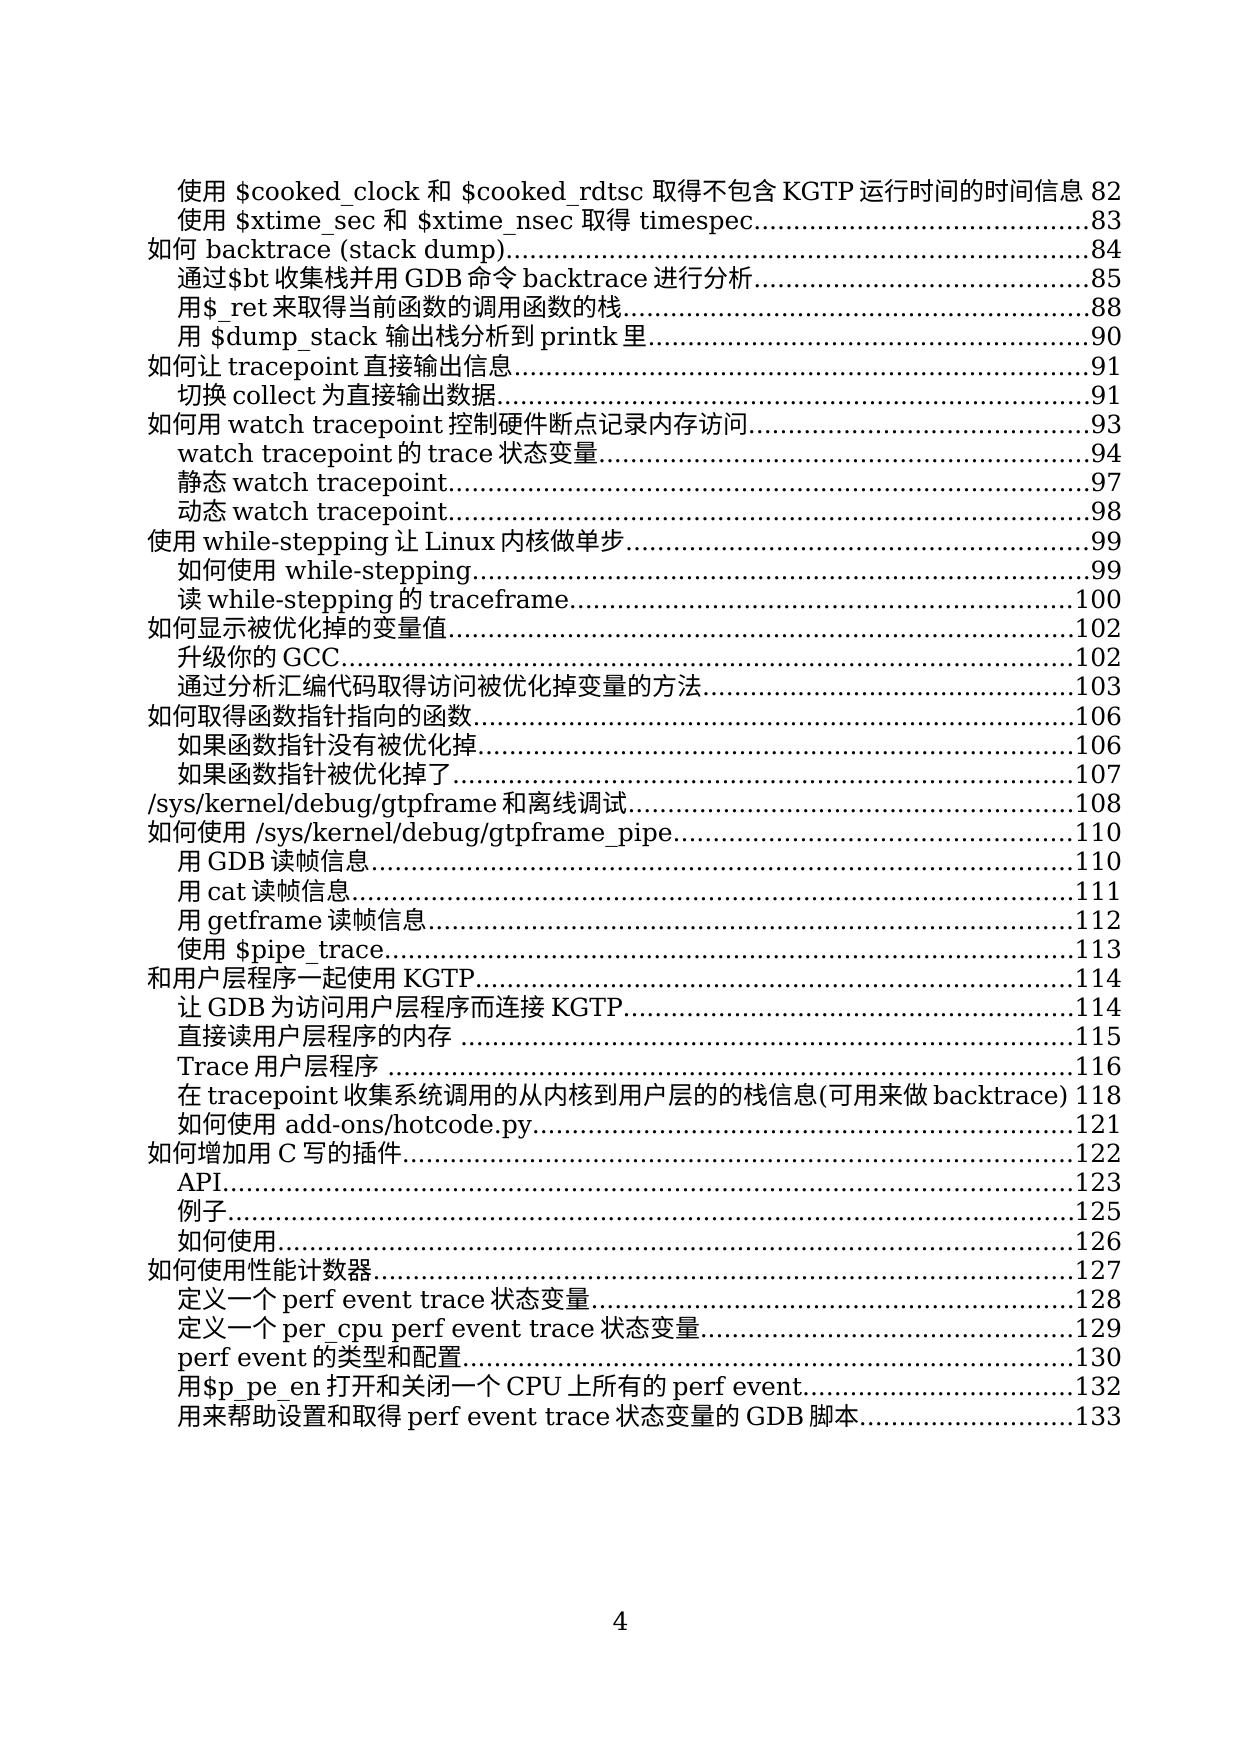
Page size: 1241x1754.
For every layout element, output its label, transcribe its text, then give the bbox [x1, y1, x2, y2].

text 如果函数指针没有被优化掉 106 [177, 731, 1122, 760]
text 使用 $cooked_clock 和 $cooked_rdtsc 取得不包含KGTP运行时间的时间信息 82 [177, 177, 1122, 206]
text perf event的类型和配置 130 [177, 1343, 1122, 1373]
text 用getframe读帧信息 112 [177, 906, 1122, 935]
text 如何取得函数指针指向的函数 106 [148, 702, 1122, 731]
text 升级你的GCC 102 [177, 643, 1122, 673]
text 直接读用户层程序的内存 115 [177, 1023, 1122, 1052]
text 用$p_pe_en打开和关闭一个CPU上所有的perf event 132 [177, 1373, 1122, 1402]
text 和用户层程序一起使用KGTP 114 [148, 964, 1122, 993]
text 如何使用 126 [177, 1227, 1122, 1256]
text 如何让tracepoint直接输出信息 91 [148, 352, 1122, 381]
text 在tracepoint收集系统调用的从内核到用户层的的栈信息(可用来做backtrace) 118 [177, 1081, 1122, 1110]
text 用$_ret来取得当前函数的调用函数的栈 88 [177, 293, 1122, 323]
text API 123 [177, 1168, 1122, 1198]
text 如何用watch tracepoint控制硬件断点记录内存访问 93 [148, 410, 1122, 439]
text 用来帮助设置和取得perf event trace状态变量的GDB脚本 133 [177, 1402, 1122, 1431]
text 如果函数指针被优化掉了 107 [177, 760, 1122, 789]
text 用 $dump_stack 输出栈分析到printk里 90 [177, 323, 1122, 352]
text 如何使用 while-stepping 99 [177, 556, 1122, 585]
text 定义一个per_cpu perf event trace状态变量 129 [177, 1314, 1122, 1343]
text 如何使用 add-ons/hotcode.py 121 [177, 1110, 1122, 1139]
text 例子 125 [177, 1198, 1122, 1227]
text 切换collect为直接输出数据 91 [177, 381, 1122, 410]
text 如何使用性能计数器 127 [148, 1256, 1122, 1285]
text 让GDB为访问用户层程序而连接KGTP 114 [177, 993, 1122, 1023]
text 动态watch tracepoint 98 [177, 498, 1122, 527]
text 定义一个perf event trace状态变量 128 [177, 1285, 1122, 1314]
text 通过分析汇编代码取得访问被优化掉变量的方法 103 [177, 673, 1122, 702]
text 使用while-stepping让Linux内核做单步 99 [148, 527, 1122, 556]
text watch tracepoint的trace状态变量 94 [177, 439, 1122, 468]
text 如何使用 /sys/kernel/debug/gtpframe_pipe 110 [148, 818, 1122, 848]
text /sys/kernel/debug/gtpframe和离线调试 108 [148, 789, 1122, 818]
text 读while-stepping的traceframe 100 [177, 585, 1122, 614]
text 用cat读帧信息 111 [177, 877, 1122, 906]
text 静态watch tracepoint 97 [177, 468, 1122, 498]
text 如何 backtrace (stack dump) 84 [148, 235, 1122, 264]
text 用GDB读帧信息 110 [177, 848, 1122, 877]
text 通过$bt收集栈并用GDB命令backtrace进行分析 85 [177, 264, 1122, 293]
text 使用 $xtime_sec 和 $xtime_nsec 取得 timespec 83 [177, 206, 1122, 235]
text 如何增加用C写的插件 122 [148, 1139, 1122, 1168]
text 如何显示被优化掉的变量值 102 [148, 614, 1122, 643]
text 使用 $pipe_trace 113 [177, 935, 1122, 964]
text Trace用户层程序 116 [177, 1052, 1122, 1081]
